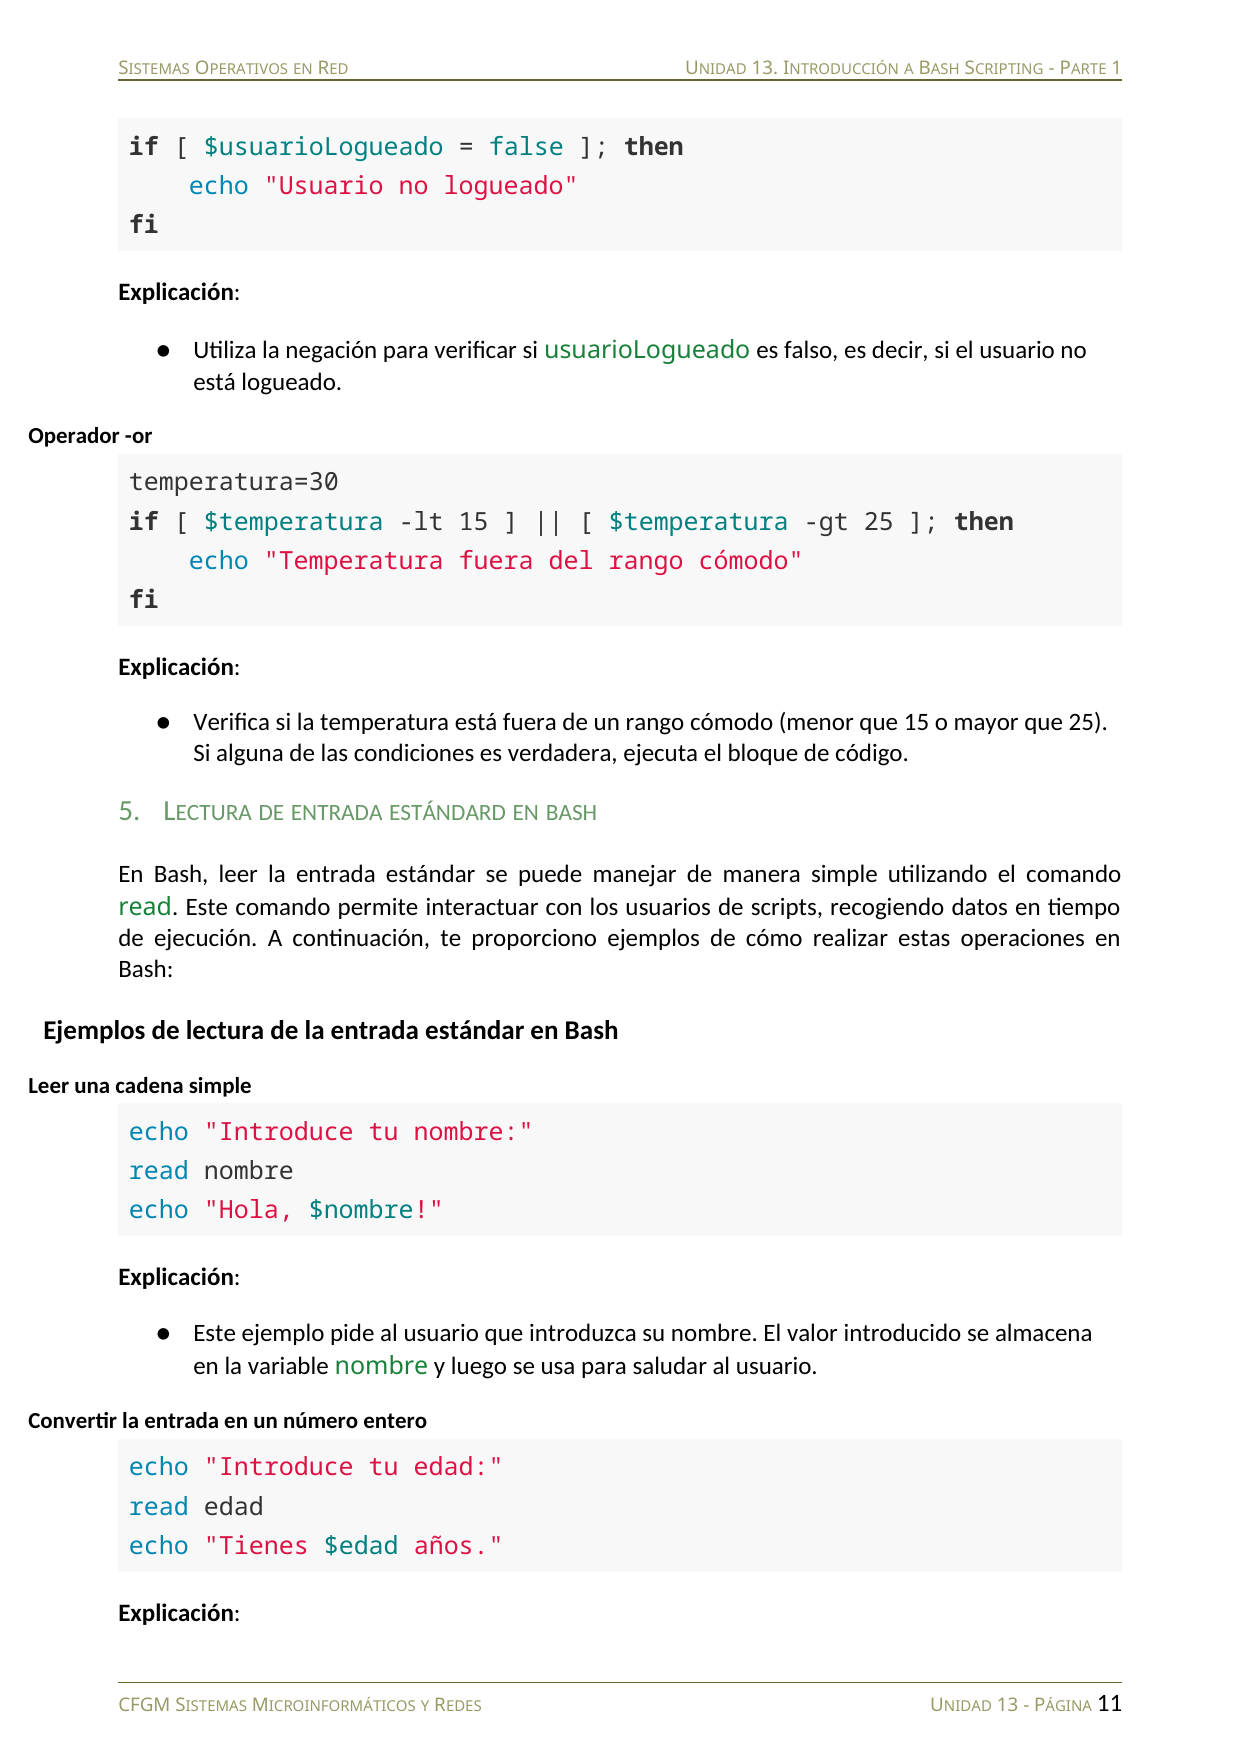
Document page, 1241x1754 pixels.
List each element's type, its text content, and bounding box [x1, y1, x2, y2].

subtitle Convertir la entrada en un número entero [28, 1406, 1122, 1434]
text Explicación: [118, 276, 1122, 307]
subtitle Leer una cadena simple [28, 1071, 1122, 1099]
subtitle Ejemplos de lectura de la entrada estándar en Bash [43, 1013, 1122, 1046]
text Explicación: [118, 1597, 1122, 1627]
subtitle Lectura de entrada estándard en bash [118, 792, 1122, 828]
table_header echo "Introduce tu nombre:" read nombre echo "Hola, $nombre!" [118, 1103, 1122, 1236]
subtitle Operador -or [28, 421, 1122, 449]
list Verifica si la temperatura está fuera de un rango cómodo (menor que 15 o mayor que 25). Si alguna de las condiciones es verdadera, ejecuta el bloque de código. [156, 706, 1122, 767]
list Este ejemplo pide al usuario que introduzca su nombre. El valor introducido se almacena en la variable nombre y luego se usa para saludar al usuario. [156, 1317, 1122, 1381]
table_header if [ $usuarioLogueado = false ]; then echo "Usuario no logueado" fi [118, 118, 1122, 251]
table_header echo "Introduce tu edad:" read edad echo "Tienes $edad años." [118, 1439, 1122, 1572]
text En Bash, leer la entrada estándar se puede manejar de manera simple utilizando el comando read. Este comando permite interactuar con los usuarios de scripts, recogiendo datos en tiempo de ejecución. A continuación, te proporciono ejemplos de cómo realizar estas operaciones en Bash: [118, 858, 1122, 984]
table_header temperatura=30 if [ $temperatura -lt 15 ] || [ $temperatura -gt 25 ]; then echo "Temperatura fuera del rango cómodo" fi [118, 454, 1122, 626]
text Explicación: [118, 651, 1122, 681]
list Utiliza la negación para verificar si usuarioLogueado es falso, es decir, si el usuario no está logueado. [156, 332, 1122, 396]
text Explicación: [118, 1261, 1122, 1292]
